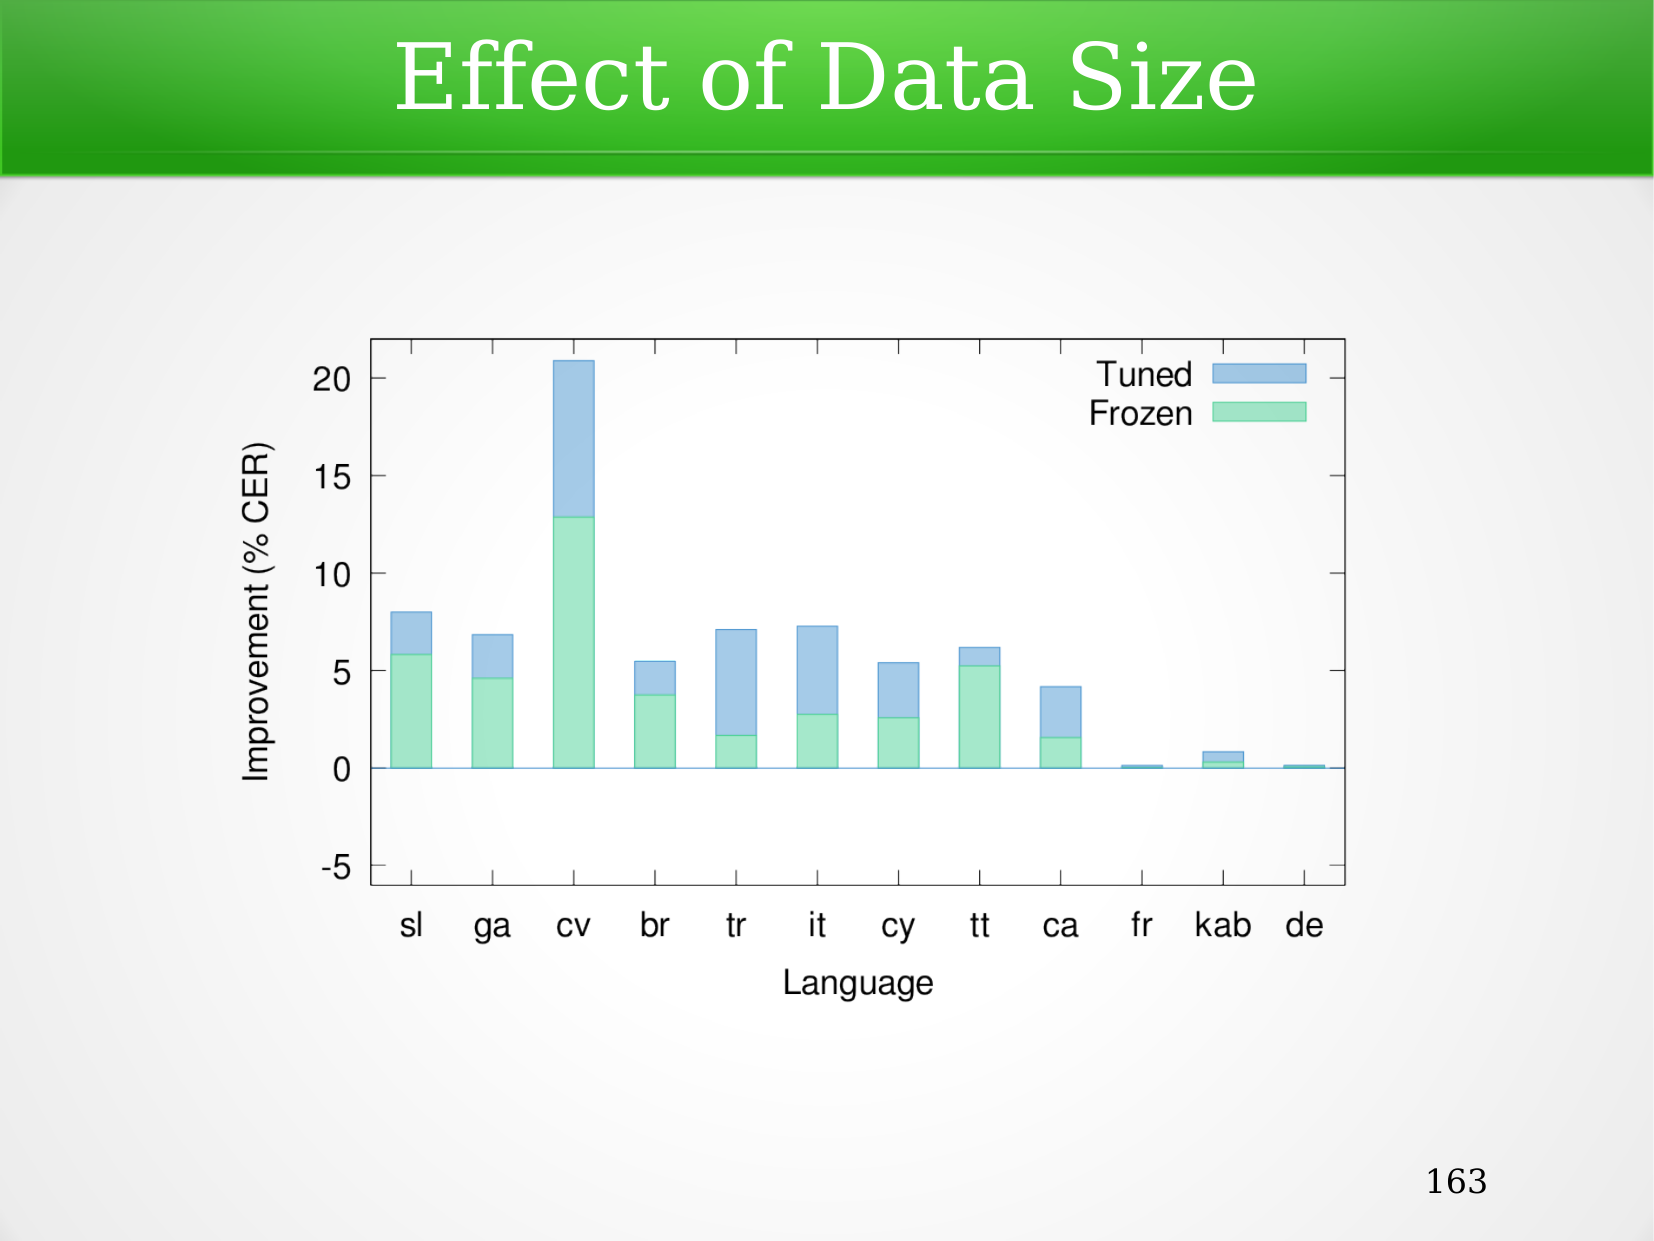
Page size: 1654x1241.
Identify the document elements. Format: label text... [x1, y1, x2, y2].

title Effect of Data Size [82, 11, 1571, 154]
picture [0, 0, 1654, 1241]
